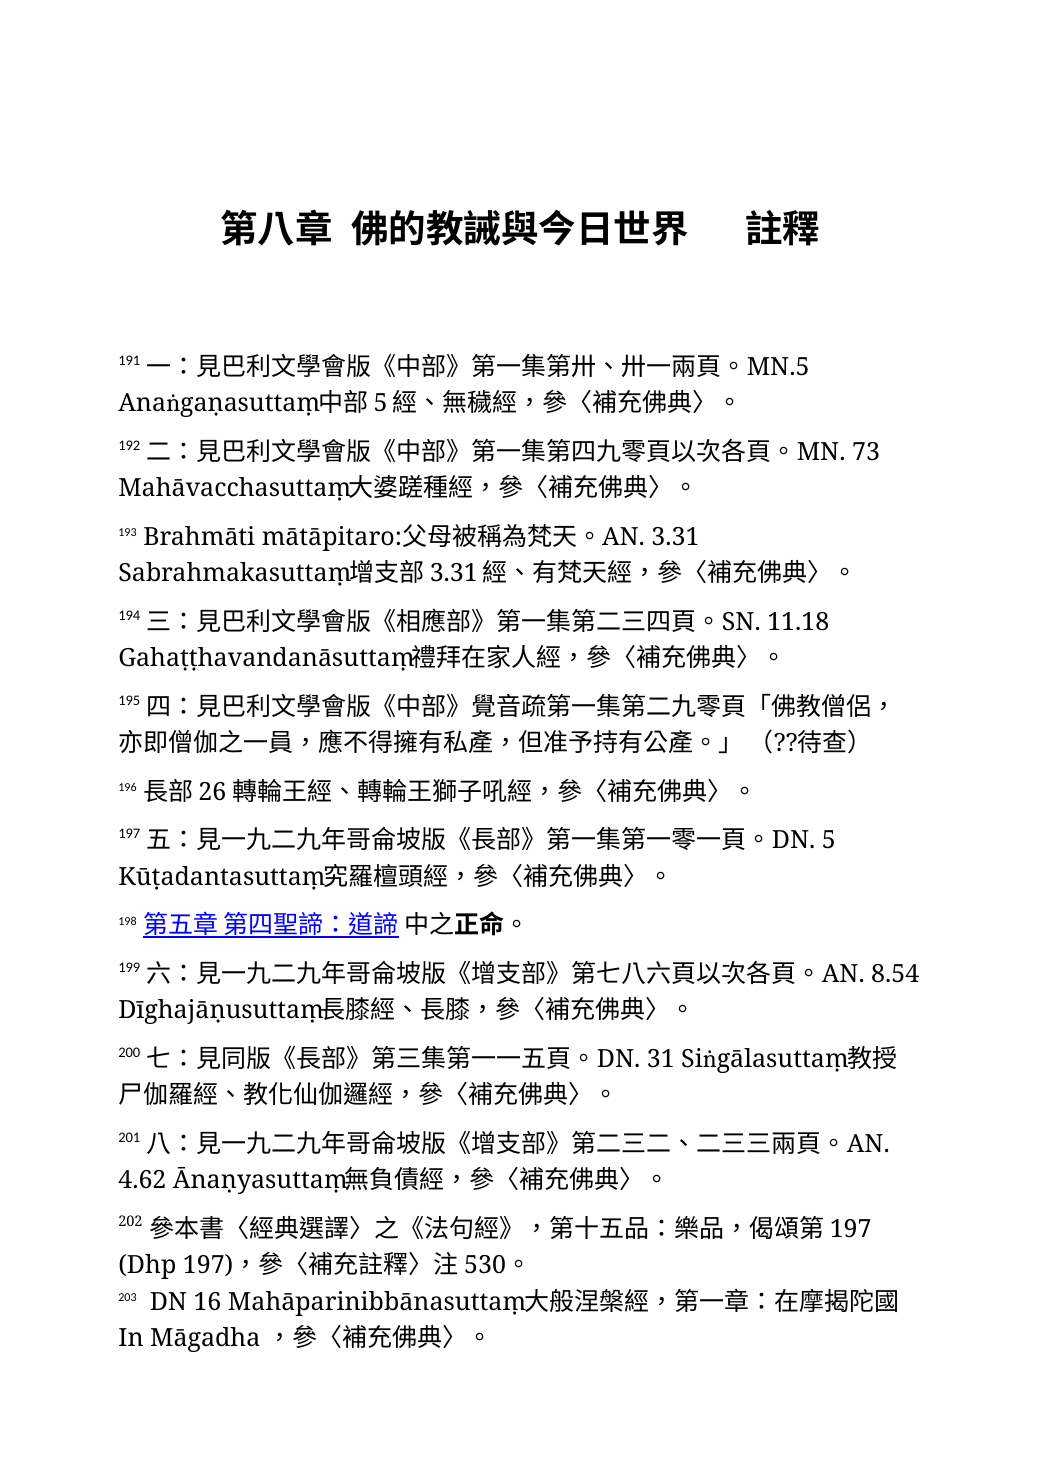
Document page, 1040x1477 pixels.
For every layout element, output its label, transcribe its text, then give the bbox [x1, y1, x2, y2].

text 第八章 佛的教誡與今日世界 註釋 [118, 199, 921, 253]
text Brahmāti mātāpitaro:父母被稱為梵天。AN. 3.31 Sabrahmakasuttaṃ 增支部3.31經、有梵天經，參〈補充佛典〉。 [118, 516, 921, 589]
text DN 16 Mahāparinibbānasuttaṃ 大般涅槃經，第一章：在摩揭陀國 In Māgadha ，參〈補充佛典〉。 [118, 1281, 921, 1354]
text 五：見一九二九年哥侖坡版《長部》第一集第一零一頁。DN. 5 Kūṭadantasuttaṃ 究羅檀頭經，參〈補充佛典〉。 [118, 820, 921, 892]
text 長部26 轉輪王經、轉輪王獅子吼經，參〈補充佛典〉。 [118, 771, 921, 807]
text 第五章 第四聖諦：道諦 中之正命。 [118, 905, 921, 941]
text 一：見巴利文學會版《中部》第一集第卅、卅一兩頁。MN.5 Anaṅgaṇasuttaṃ 中部5經、無穢經，參〈補充佛典〉。 [118, 346, 921, 419]
text 四：見巴利文學會版《中部》覺音疏第一集第二九零頁「佛教僧侶，亦即僧伽之一員，應不得擁有私產，但准予持有公產。」 （??待查） [118, 686, 921, 759]
text 二：見巴利文學會版《中部》第一集第四九零頁以次各頁。MN. 73 Mahāvacchasuttaṃ大婆蹉種經，參〈補充佛典〉。 [118, 431, 921, 504]
text 八：見一九二九年哥侖坡版《增支部》第二三二、二三三兩頁。AN. 4.62 Ānaṇyasuttaṃ無負債經，參〈補充佛典〉。 [118, 1124, 921, 1196]
text 六：見一九二九年哥侖坡版《增支部》第七八六頁以次各頁。AN. 8.54 Dīghajāṇusuttaṃ長膝經、長膝，參〈補充佛典〉。 [118, 954, 921, 1026]
text 參本書〈經典選譯〉之《法句經》，第十五品：樂品，偈頌第 197 (Dhp 197)，參〈補充註釋〉注 530。 [118, 1209, 921, 1281]
text 七：見同版《長部》第三集第一一五頁。DN. 31 Siṅgālasuttaṃ 教授尸伽羅經、教化仙伽邏經，參〈補充佛典〉。 [118, 1039, 921, 1111]
text 三：見巴利文學會版《相應部》第一集第二三四頁。SN. 11.18 Gahaṭṭhavandanāsuttaṃ禮拜在家人經，參〈補充佛典〉。 [118, 601, 921, 674]
